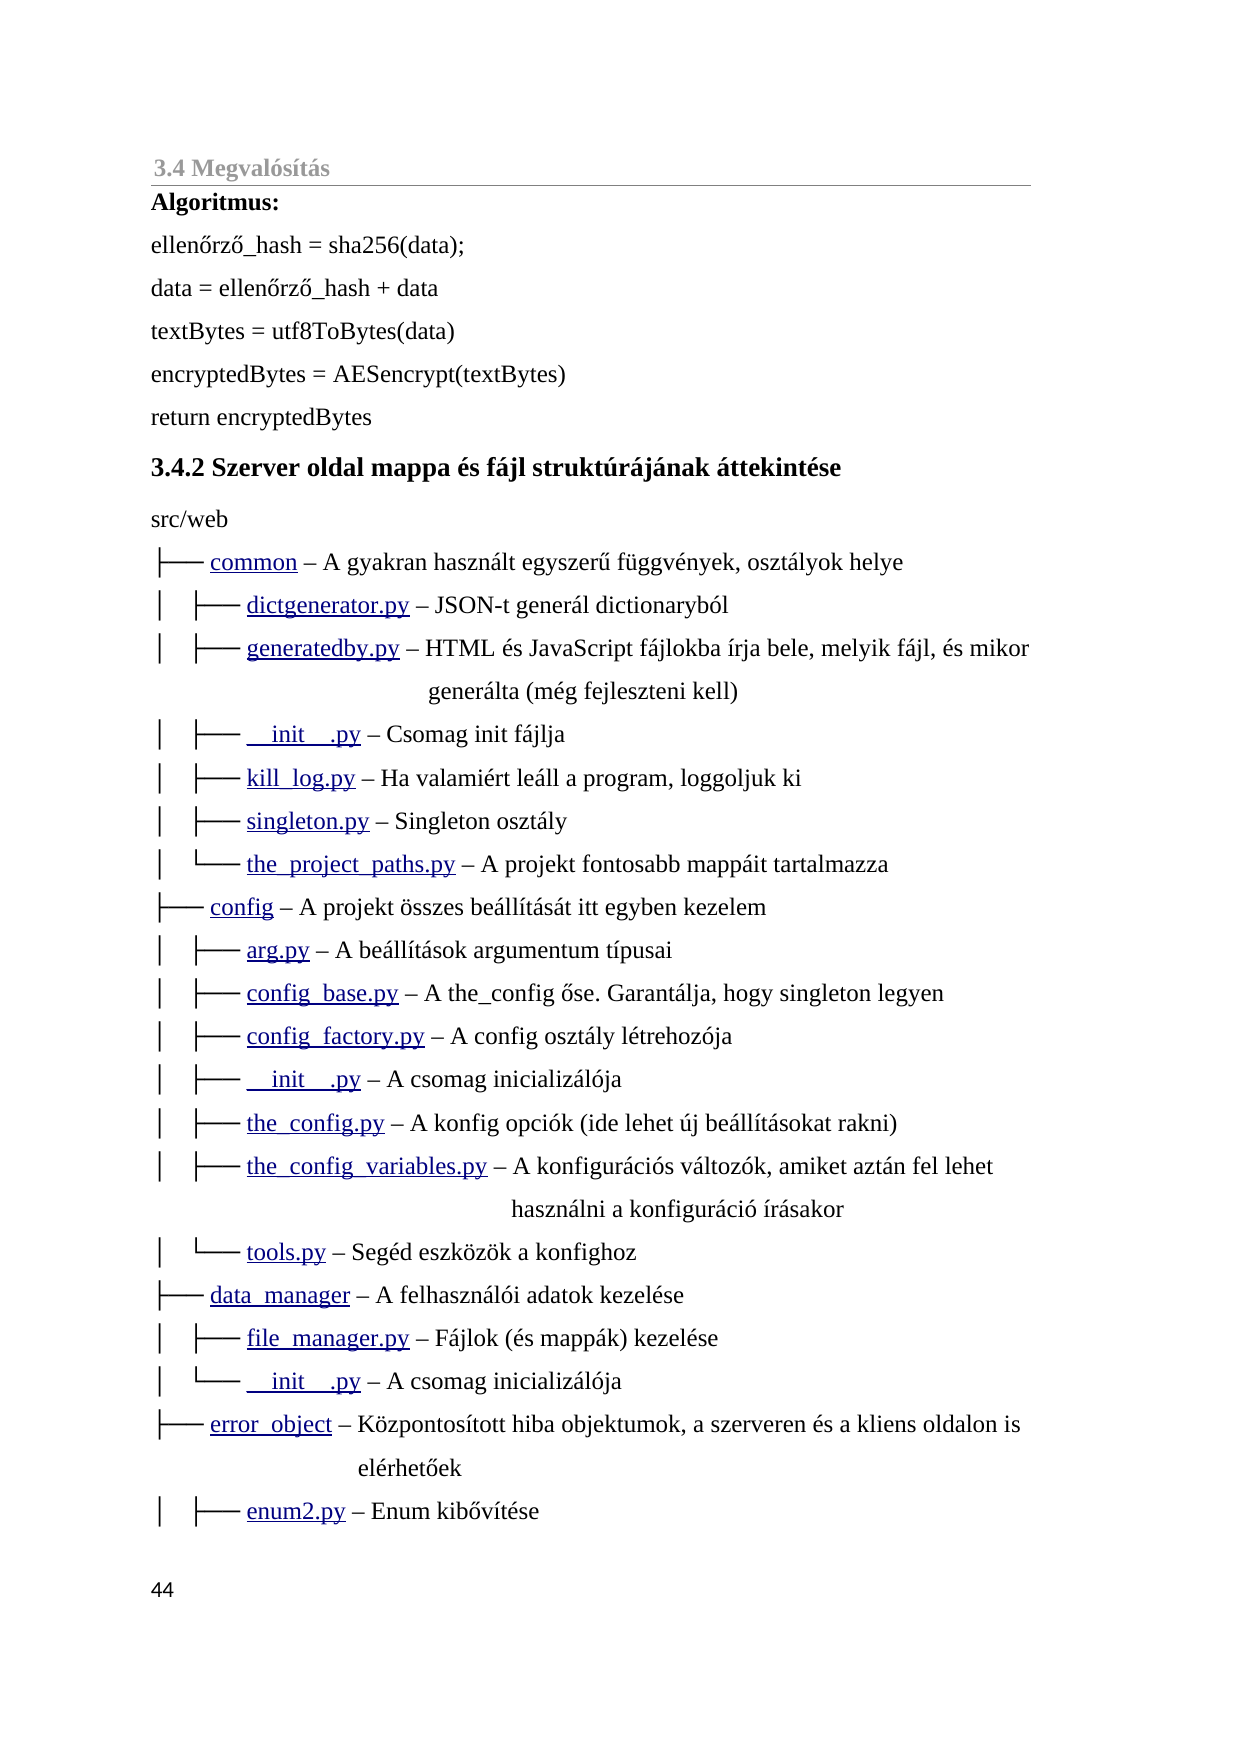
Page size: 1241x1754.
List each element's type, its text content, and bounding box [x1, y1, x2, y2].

text textBytes = utf8ToBytes(data) [151, 316, 1031, 345]
text encryptedBytes = AESencrypt(textBytes) [151, 359, 1031, 388]
text src/web [151, 504, 1031, 533]
text ellenőrző_hash = sha256(data); [151, 230, 1031, 258]
text Algoritmus: [151, 187, 1031, 215]
subtitle Szerver oldal mappa és fájl struktúrájának áttekintése [151, 451, 1031, 482]
text data = ellenőrző_hash + data [151, 273, 1031, 302]
text ├── common – A gyakran használt egyszerű függvények, osztályok helye │ ├── dictgenerator.py – JSON-t generál dictionaryból │ ├── generatedby.py – HTML és JavaScript fájlokba írja bele, melyik fájl, és mikor generálta (még fejleszteni kell) │ ├── __init__.py – Csomag init fájlja │ ├── kill_log.py – Ha valamiért leáll a program, loggoljuk ki │ ├── singleton.py – Singleton osztály │ └── the_project_paths.py – A projekt fontosabb mappáit tartalmazza ├── config – A projekt összes beállítását itt egyben kezelem │ ├── arg.py – A beállítások argumentum típusai │ ├── config_base.py – A the_config őse. Garantálja, hogy singleton legyen │ ├── config_factory.py – A config osztály létrehozója │ ├── __init__.py – A csomag inicializálója │ ├── the_config.py – A konfig opciók (ide lehet új beállításokat rakni) │ ├── the_config_variables.py – A konfigurációs változók, amiket aztán fel lehet használni a konfiguráció írásakor │ └── tools.py – Segéd eszközök a konfighoz ├── data_manager – A felhasználói adatok kezelése │ ├── file_manager.py – Fájlok (és mappák) kezelése │ └── __init__.py – A csomag inicializálója ├── error_object – Központosított hiba objektumok, a szerveren és a kliens oldalon is elérhetőek │ ├── enum2.py – Enum kibővítése [151, 547, 1031, 1524]
text return encryptedBytes [151, 402, 1031, 431]
